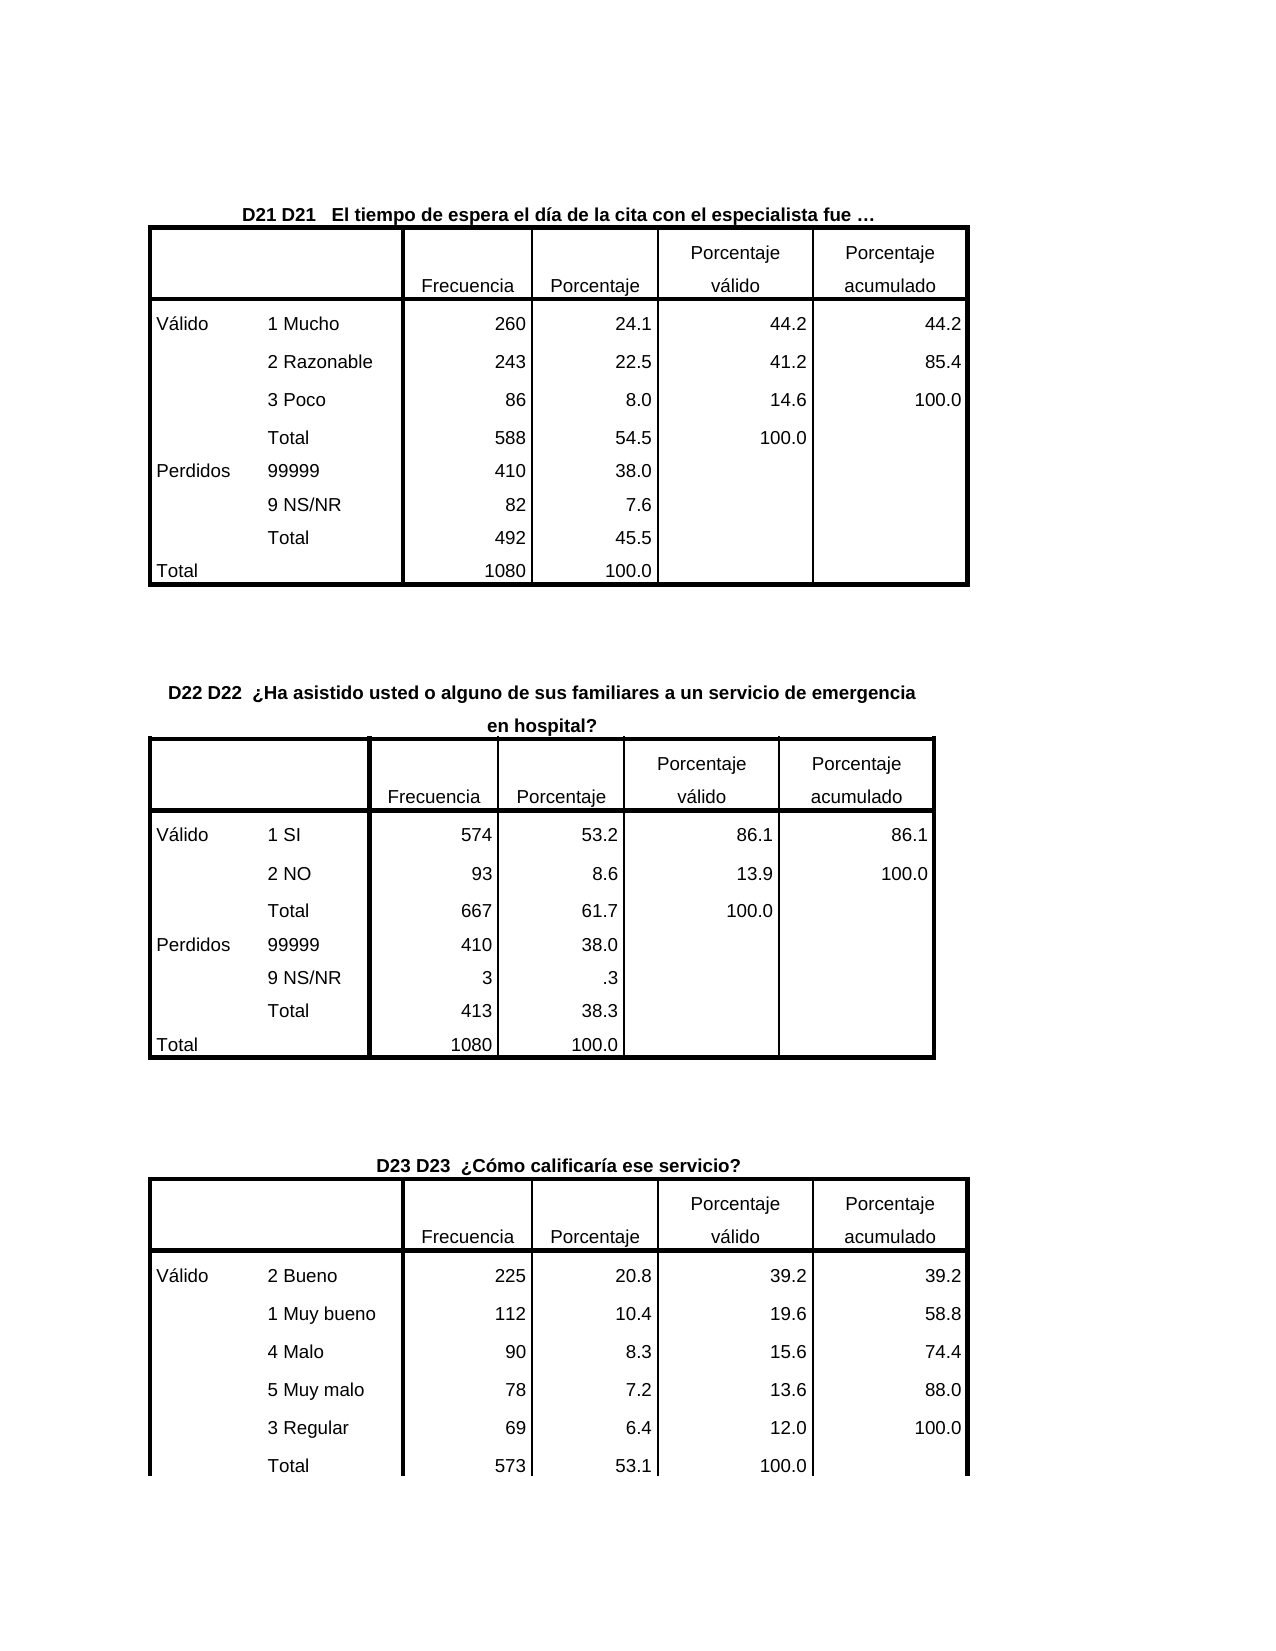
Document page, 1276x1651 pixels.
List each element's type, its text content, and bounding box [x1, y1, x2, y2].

table_cell 2 NO [261, 846, 367, 884]
table_cell Total [261, 989, 367, 1022]
table_cell 61.7 [499, 884, 623, 922]
table_cell 100.0 [780, 846, 932, 884]
table_cell [152, 230, 401, 296]
table_cell Válido [152, 813, 261, 922]
table_cell [780, 1022, 932, 1055]
table_cell Total [261, 1438, 401, 1476]
table_cell Porcentaje [533, 1181, 657, 1248]
table_cell [814, 410, 965, 448]
table_cell 588 [405, 410, 531, 448]
table_cell 39.2 [814, 1253, 965, 1286]
table_cell Total [152, 1022, 367, 1055]
table_cell 100.0 [533, 549, 657, 582]
table_cell 8.6 [499, 846, 623, 884]
table_cell 3 Regular [261, 1400, 401, 1438]
table_cell [814, 482, 965, 515]
table_cell 1080 [405, 549, 531, 582]
table_cell 44.2 [814, 301, 965, 334]
table_cell 1080 [372, 1022, 497, 1055]
table_cell [659, 515, 812, 548]
table_cell 100.0 [499, 1022, 623, 1055]
table_cell 5 Muy malo [261, 1362, 401, 1400]
table_cell [780, 922, 932, 955]
table_cell Porcentaje acumulado [814, 230, 965, 296]
table_cell 492 [405, 515, 531, 548]
table_cell 10.4 [533, 1286, 657, 1324]
table_cell [814, 1438, 965, 1476]
table_cell Total [261, 884, 367, 922]
table_cell 19.6 [659, 1286, 812, 1324]
table_cell Porcentaje válido [659, 1181, 812, 1248]
table_cell 24.1 [533, 301, 657, 334]
table_cell 7.6 [533, 482, 657, 515]
table_cell 100.0 [814, 373, 965, 410]
table_header D23 D23 ¿Cómo calificaría ese servicio? [150, 1143, 967, 1177]
table_header D21 D21 El tiempo de espera el día de la cita con el especialista fue … [150, 192, 967, 225]
table_cell 58.8 [814, 1286, 965, 1324]
table_cell 413 [372, 989, 497, 1022]
table_cell 13.9 [625, 846, 778, 884]
table_cell Porcentaje [533, 230, 657, 296]
table_cell [625, 922, 778, 955]
table_cell 54.5 [533, 410, 657, 448]
table_cell 2 Bueno [261, 1253, 401, 1286]
table_cell 41.2 [659, 334, 812, 372]
table_cell 45.5 [533, 515, 657, 548]
table_cell 12.0 [659, 1400, 812, 1438]
table_cell 100.0 [814, 1400, 965, 1438]
table_cell 22.5 [533, 334, 657, 372]
table_cell 39.2 [659, 1253, 812, 1286]
table_cell 53.2 [499, 813, 623, 846]
table_cell 7.2 [533, 1362, 657, 1400]
table_cell 38.3 [499, 989, 623, 1022]
table_cell 1 SI [261, 813, 367, 846]
table_cell 78 [405, 1362, 531, 1400]
table_cell [814, 549, 965, 582]
table_cell [152, 1181, 401, 1248]
table_cell 225 [405, 1253, 531, 1286]
table_cell 38.0 [533, 449, 657, 482]
table_cell 85.4 [814, 334, 965, 372]
table_cell 99999 [261, 449, 401, 482]
table_cell Total [261, 515, 401, 548]
table_cell 4 Malo [261, 1324, 401, 1362]
table_cell 9 NS/NR [261, 482, 401, 515]
table_cell 574 [372, 813, 497, 846]
table_cell Perdidos [152, 449, 261, 548]
table_cell 44.2 [659, 301, 812, 334]
table_cell 69 [405, 1400, 531, 1438]
table_cell Frecuencia [405, 230, 531, 296]
table_cell 410 [372, 922, 497, 955]
table_cell Porcentaje válido [625, 741, 778, 808]
table_cell Porcentaje válido [659, 230, 812, 296]
table_cell [625, 1022, 778, 1055]
table_cell 93 [372, 846, 497, 884]
table_cell [780, 955, 932, 988]
table_cell .3 [499, 955, 623, 988]
table_cell 90 [405, 1324, 531, 1362]
table_cell 14.6 [659, 373, 812, 410]
table_cell 3 Poco [261, 373, 401, 410]
table_cell 8.0 [533, 373, 657, 410]
table_cell 6.4 [533, 1400, 657, 1438]
table_cell 243 [405, 334, 531, 372]
table_cell 260 [405, 301, 531, 334]
table_cell Perdidos [152, 922, 261, 1022]
table_cell Válido [152, 301, 261, 448]
table_cell 88.0 [814, 1362, 965, 1400]
table_cell [659, 482, 812, 515]
table_cell 100.0 [659, 1438, 812, 1476]
table_cell 86.1 [780, 813, 932, 846]
table_cell 667 [372, 884, 497, 922]
table_cell [152, 741, 367, 808]
table_cell 573 [405, 1438, 531, 1476]
table_cell 3 [372, 955, 497, 988]
table_cell 8.3 [533, 1324, 657, 1362]
table_cell 74.4 [814, 1324, 965, 1362]
table_cell [659, 549, 812, 582]
table_cell 13.6 [659, 1362, 812, 1400]
table_cell [780, 989, 932, 1022]
table_cell 53.1 [533, 1438, 657, 1476]
table_cell [780, 884, 932, 922]
table_cell Válido [152, 1253, 261, 1476]
table_cell Frecuencia [405, 1181, 531, 1248]
table_cell Frecuencia [372, 741, 497, 808]
table_cell [814, 515, 965, 548]
table_cell 9 NS/NR [261, 955, 367, 988]
table_cell 1 Mucho [261, 301, 401, 334]
table_cell [625, 989, 778, 1022]
table_cell 86 [405, 373, 531, 410]
table_cell 15.6 [659, 1324, 812, 1362]
table_cell [625, 955, 778, 988]
table_cell 100.0 [659, 410, 812, 448]
table_cell 99999 [261, 922, 367, 955]
table_cell Porcentaje acumulado [780, 741, 932, 808]
table_cell 38.0 [499, 922, 623, 955]
table_cell Total [152, 549, 401, 582]
table_cell 82 [405, 482, 531, 515]
table_cell 100.0 [625, 884, 778, 922]
table_cell Total [261, 410, 401, 448]
table_cell 86.1 [625, 813, 778, 846]
table_cell Porcentaje acumulado [814, 1181, 965, 1248]
table_cell [659, 449, 812, 482]
table_cell 1 Muy bueno [261, 1286, 401, 1324]
table_cell 410 [405, 449, 531, 482]
table_header D22 D22 ¿Ha asistido usted o alguno de sus familiares a un servicio de emergencia en hospital? [150, 670, 934, 736]
table_cell 2 Razonable [261, 334, 401, 372]
table_cell [814, 449, 965, 482]
table_cell 112 [405, 1286, 531, 1324]
table_cell Porcentaje [499, 741, 623, 808]
table_cell 20.8 [533, 1253, 657, 1286]
